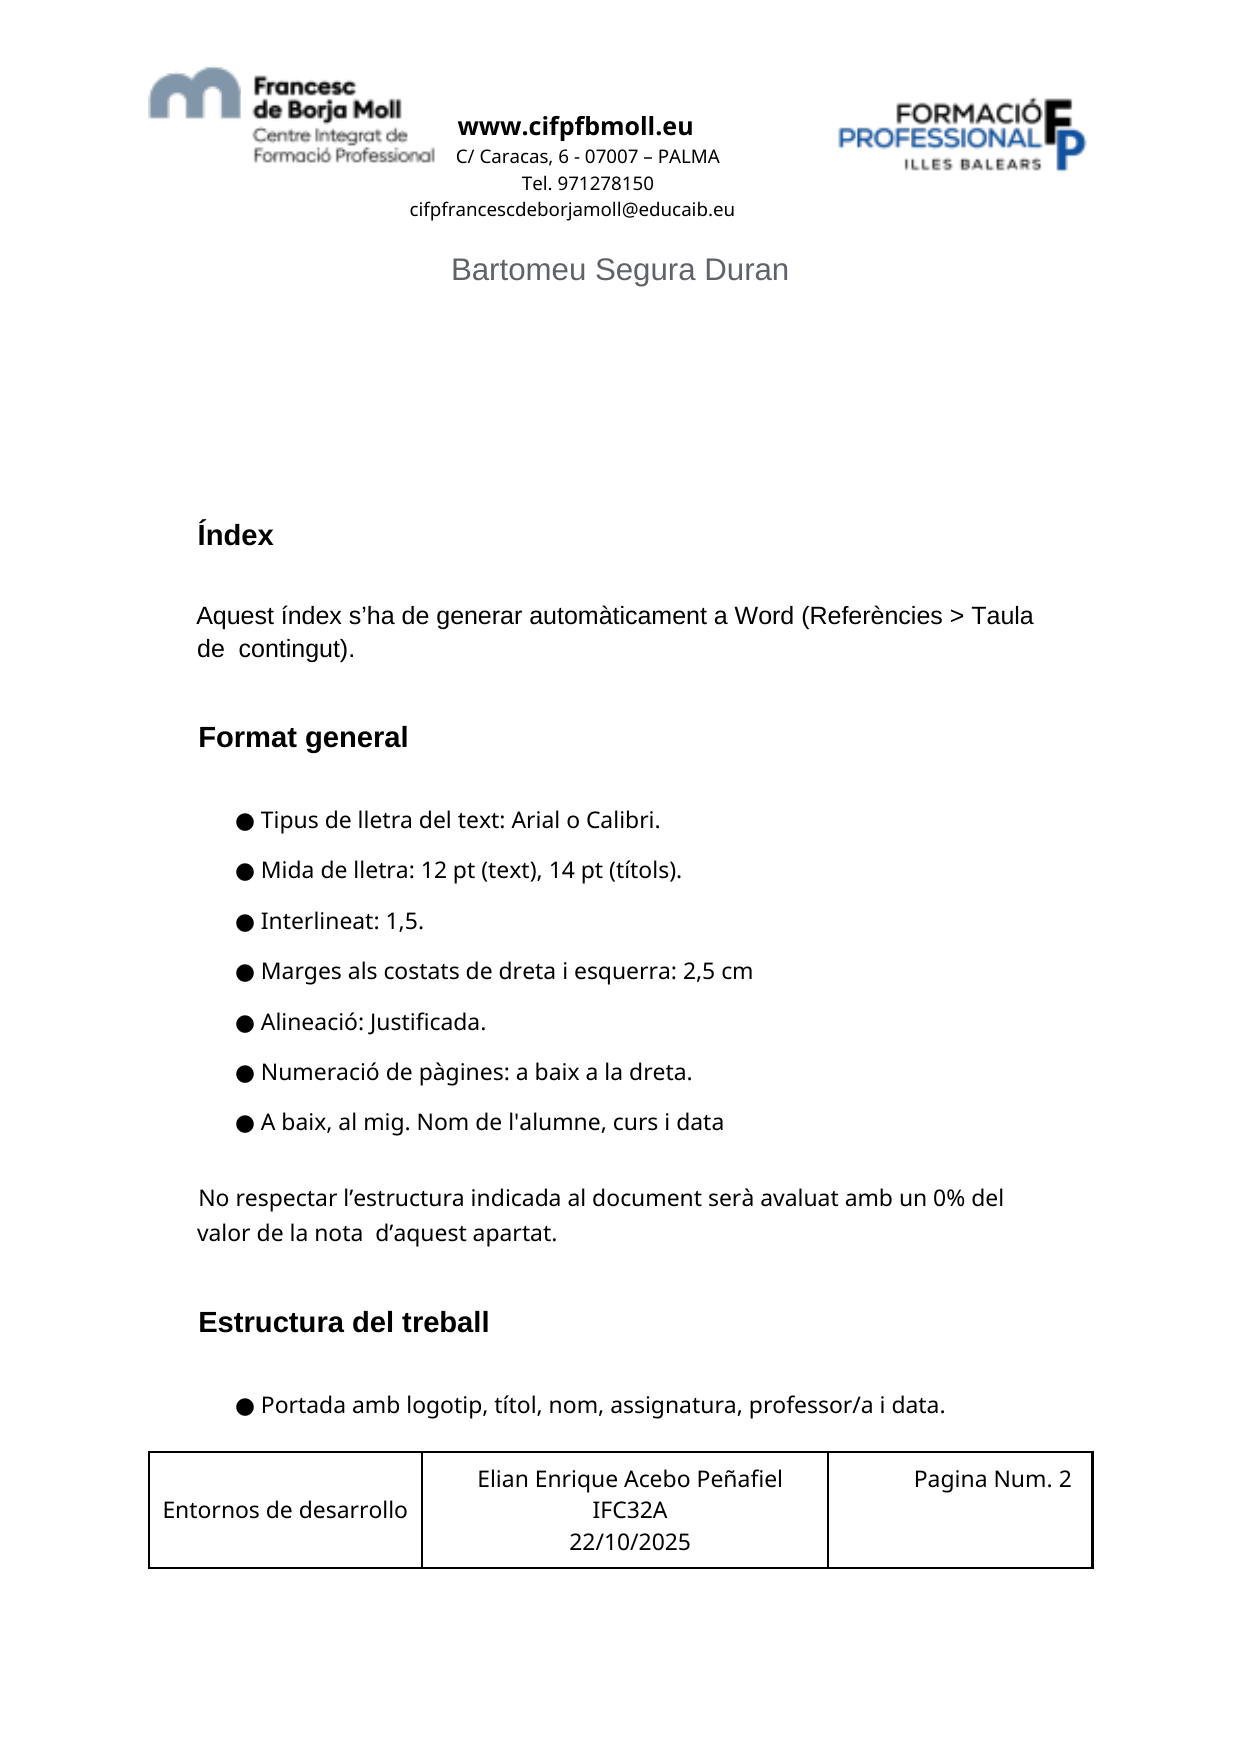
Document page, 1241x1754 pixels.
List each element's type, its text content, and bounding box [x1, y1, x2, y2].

text Format general [198, 720, 1093, 753]
text Índex [197, 517, 1093, 551]
text ● Numeració de pàgines: a baix a la dreta. [235, 1056, 1093, 1087]
text Aquest índex s’ha de generar automàticament a Word (Referències > Taula de contingut). [196, 601, 1049, 663]
text ● Marges als costats de dreta i esquerra: 2,5 cm [235, 955, 1093, 986]
text No respectar l’estructura indicada al document serà avaluat amb un 0% del valor de la nota d’aquest apartat. [197, 1181, 1017, 1249]
text ● Mida de lletra: 12 pt (text), 14 pt (títols). [235, 854, 1093, 886]
text ● Portada amb logotip, títol, nom, assignatura, professor/a i data. [235, 1389, 1093, 1420]
picture [833, 43, 1093, 227]
text ● A baix, al mig. Nom de l'alumne, curs i data [235, 1106, 1093, 1137]
text ● Alineació: Justificada. [235, 1005, 1093, 1037]
text ● Interlineat: 1,5. [235, 905, 1093, 936]
text ● Tipus de lletra del text: Arial o Calibri. [235, 804, 1093, 835]
text Bartomeu Segura Duran [148, 251, 1093, 287]
picture [147, 64, 439, 169]
text Estructura del treball [198, 1305, 1093, 1338]
